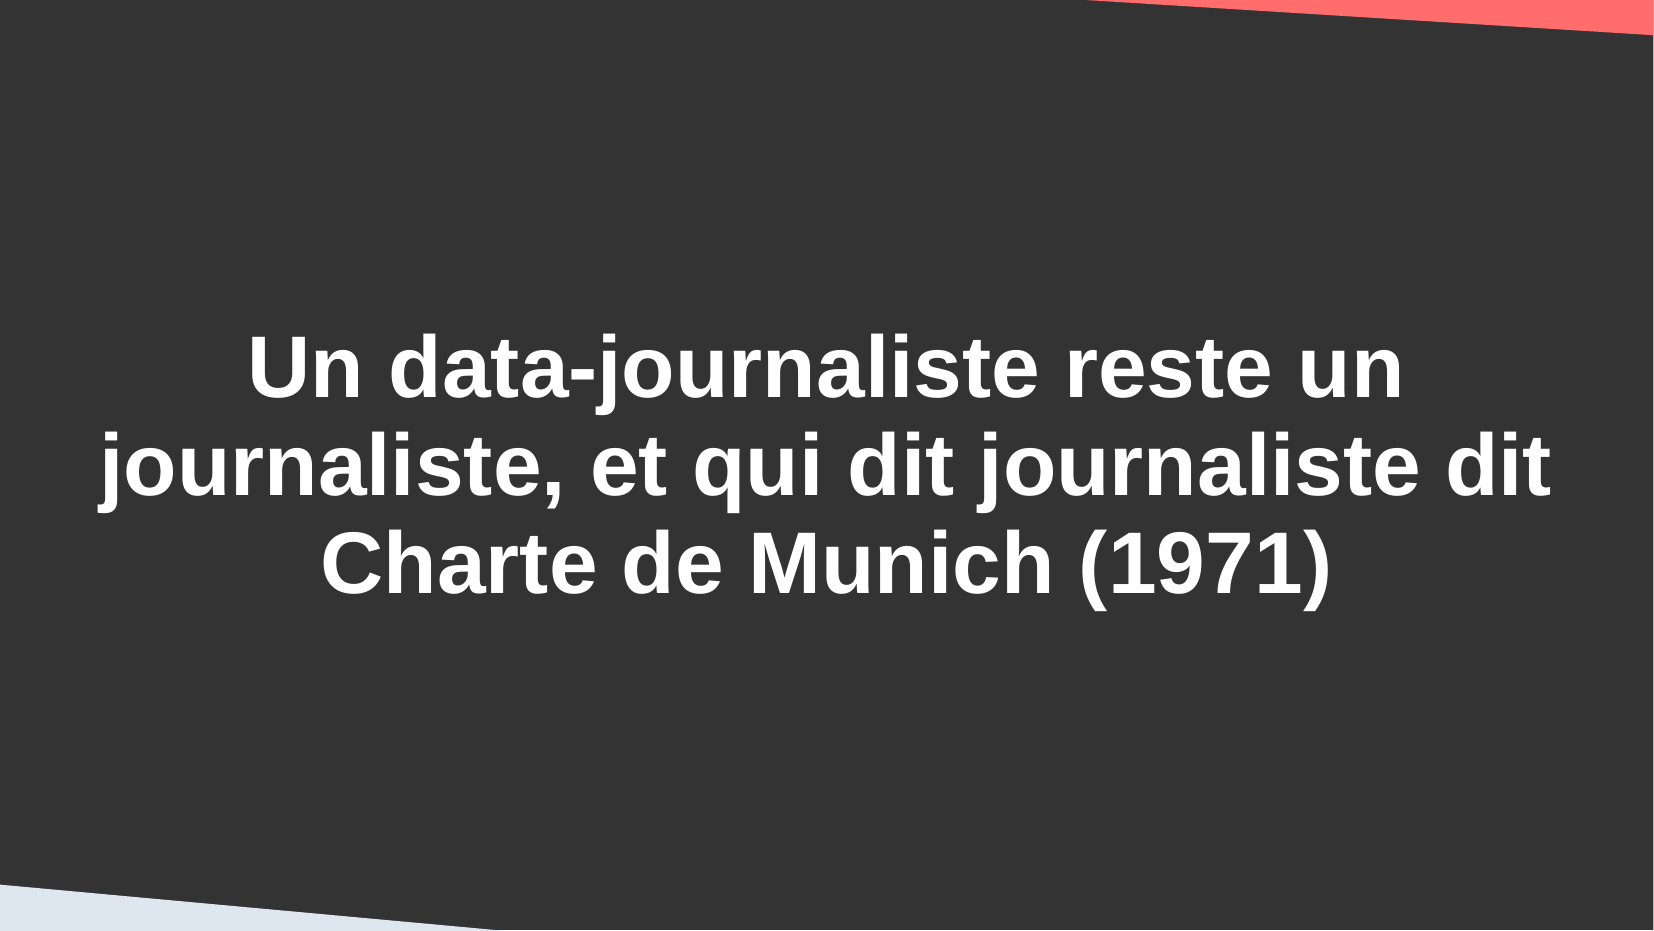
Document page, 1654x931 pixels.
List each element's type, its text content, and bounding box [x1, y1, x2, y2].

title Un data-journaliste reste un journaliste, et qui dit journaliste dit Charte de Munich (1971) [31, 318, 1622, 612]
text_box [1085, 0, 1654, 36]
text_box [0, 884, 507, 931]
